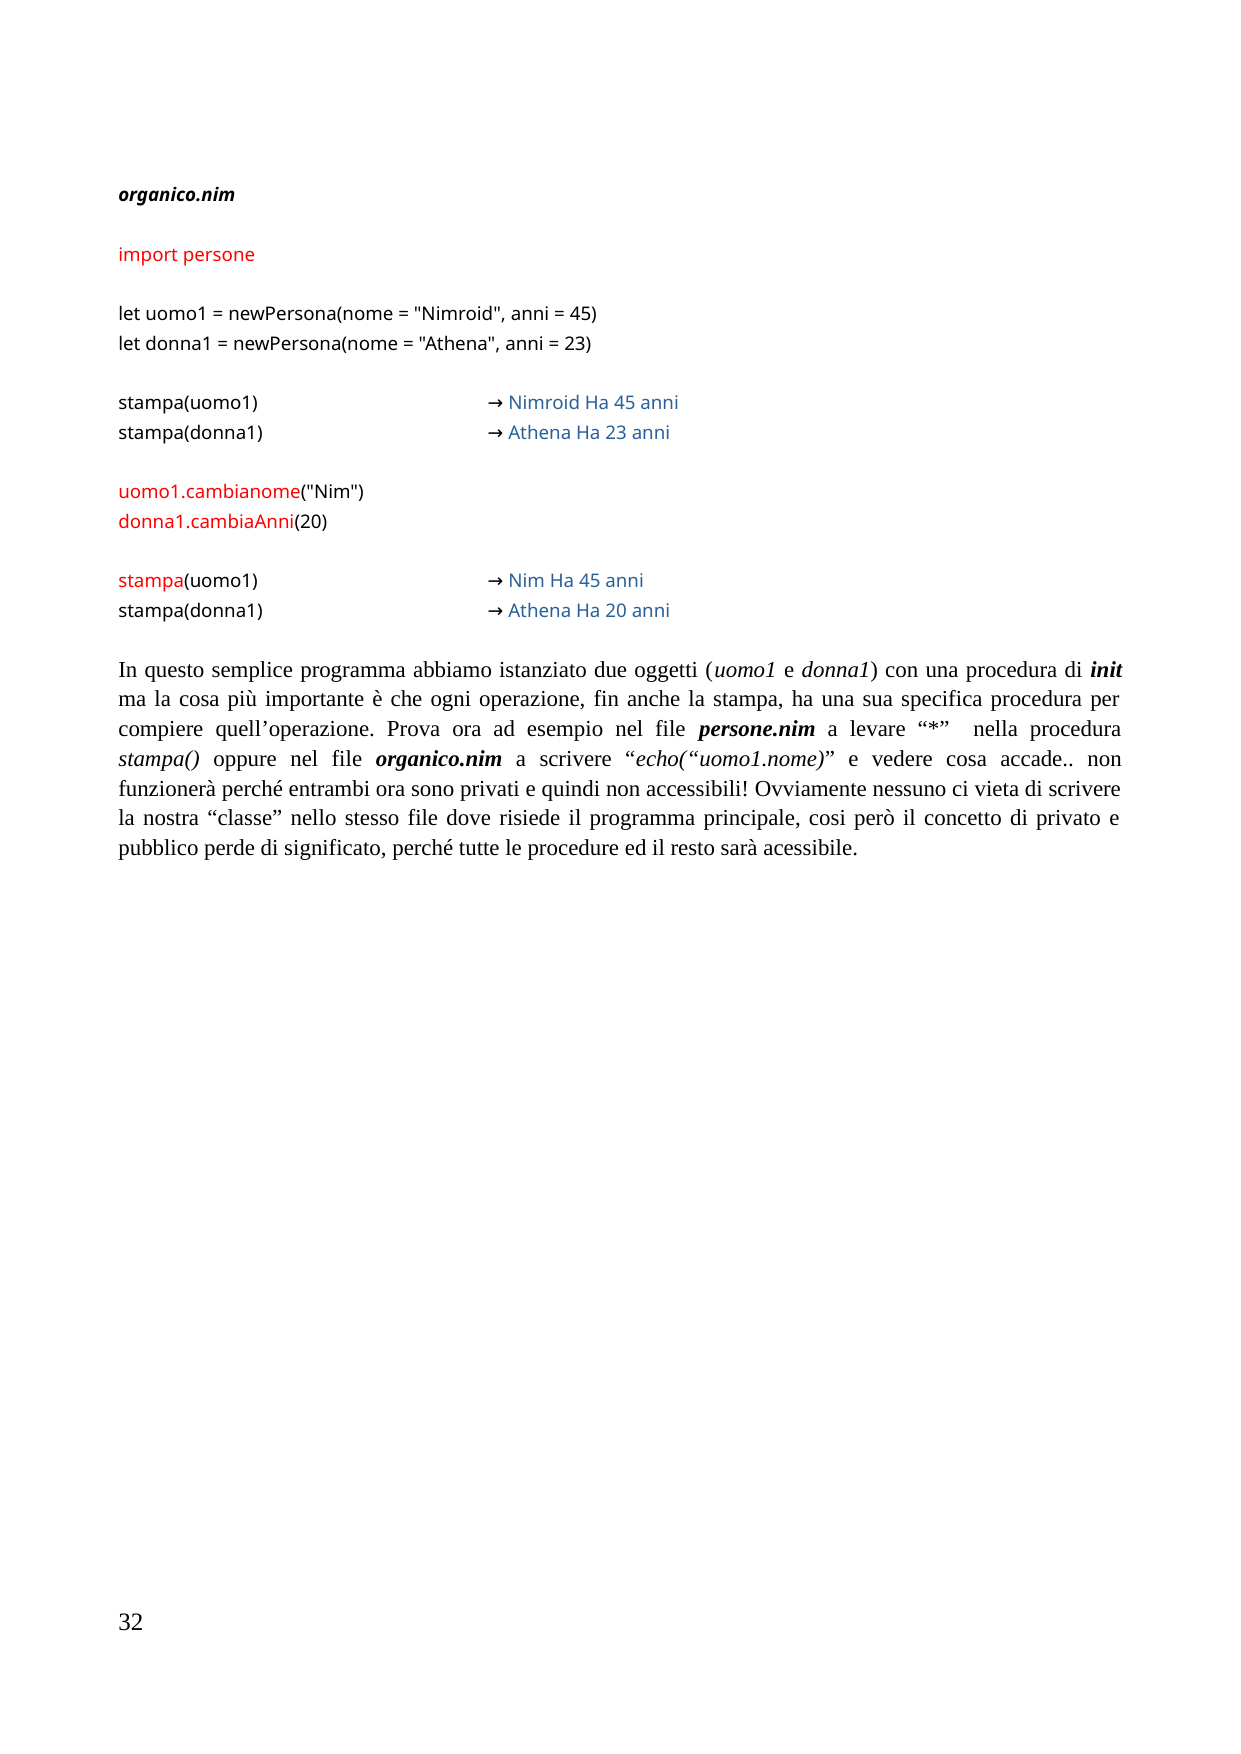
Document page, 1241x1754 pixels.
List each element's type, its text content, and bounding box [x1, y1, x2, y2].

text donna1.cambiaAnni(20) [118, 504, 1122, 534]
text let donna1 = newPersona(nome = "Athena", anni = 23) [118, 326, 1122, 356]
text stampa(donna1) → Athena Ha 20 anni [118, 593, 1122, 623]
text stampa(donna1) → Athena Ha 23 anni [118, 415, 1122, 445]
text import persone [118, 237, 1122, 267]
text stampa(uomo1) → Nimroid Ha 45 anni [118, 385, 1122, 415]
text let uomo1 = newPersona(nome = "Nimroid", anni = 45) [118, 296, 1122, 326]
text uomo1.cambianome("Nim") [118, 474, 1122, 504]
text In questo semplice programma abbiamo istanziato due oggetti (uomo1 e donna1) con una procedura di init ma la cosa più importante è che ogni operazione, fin anche la stampa, ha una sua specifica procedura per compiere quell’operazione. Prova ora ad esempio nel file persone.nim a levare “*” nella procedura stampa() oppure nel file organico.nim a scrivere “echo(“uomo1.nome)” e vedere cosa accade.. non funzionerà perché entrambi ora sono privati e quindi non accessibili! Ovviamente nessuno ci vieta di scrivere la nostra “classe” nello stesso file dove risiede il programma principale, cosi però il concetto di privato e pubblico perde di significato, perché tutte le procedure ed il resto sarà acessibile. [118, 652, 1122, 860]
text stampa(uomo1) → Nim Ha 45 anni [118, 563, 1122, 593]
text organico.nim [118, 177, 1122, 207]
